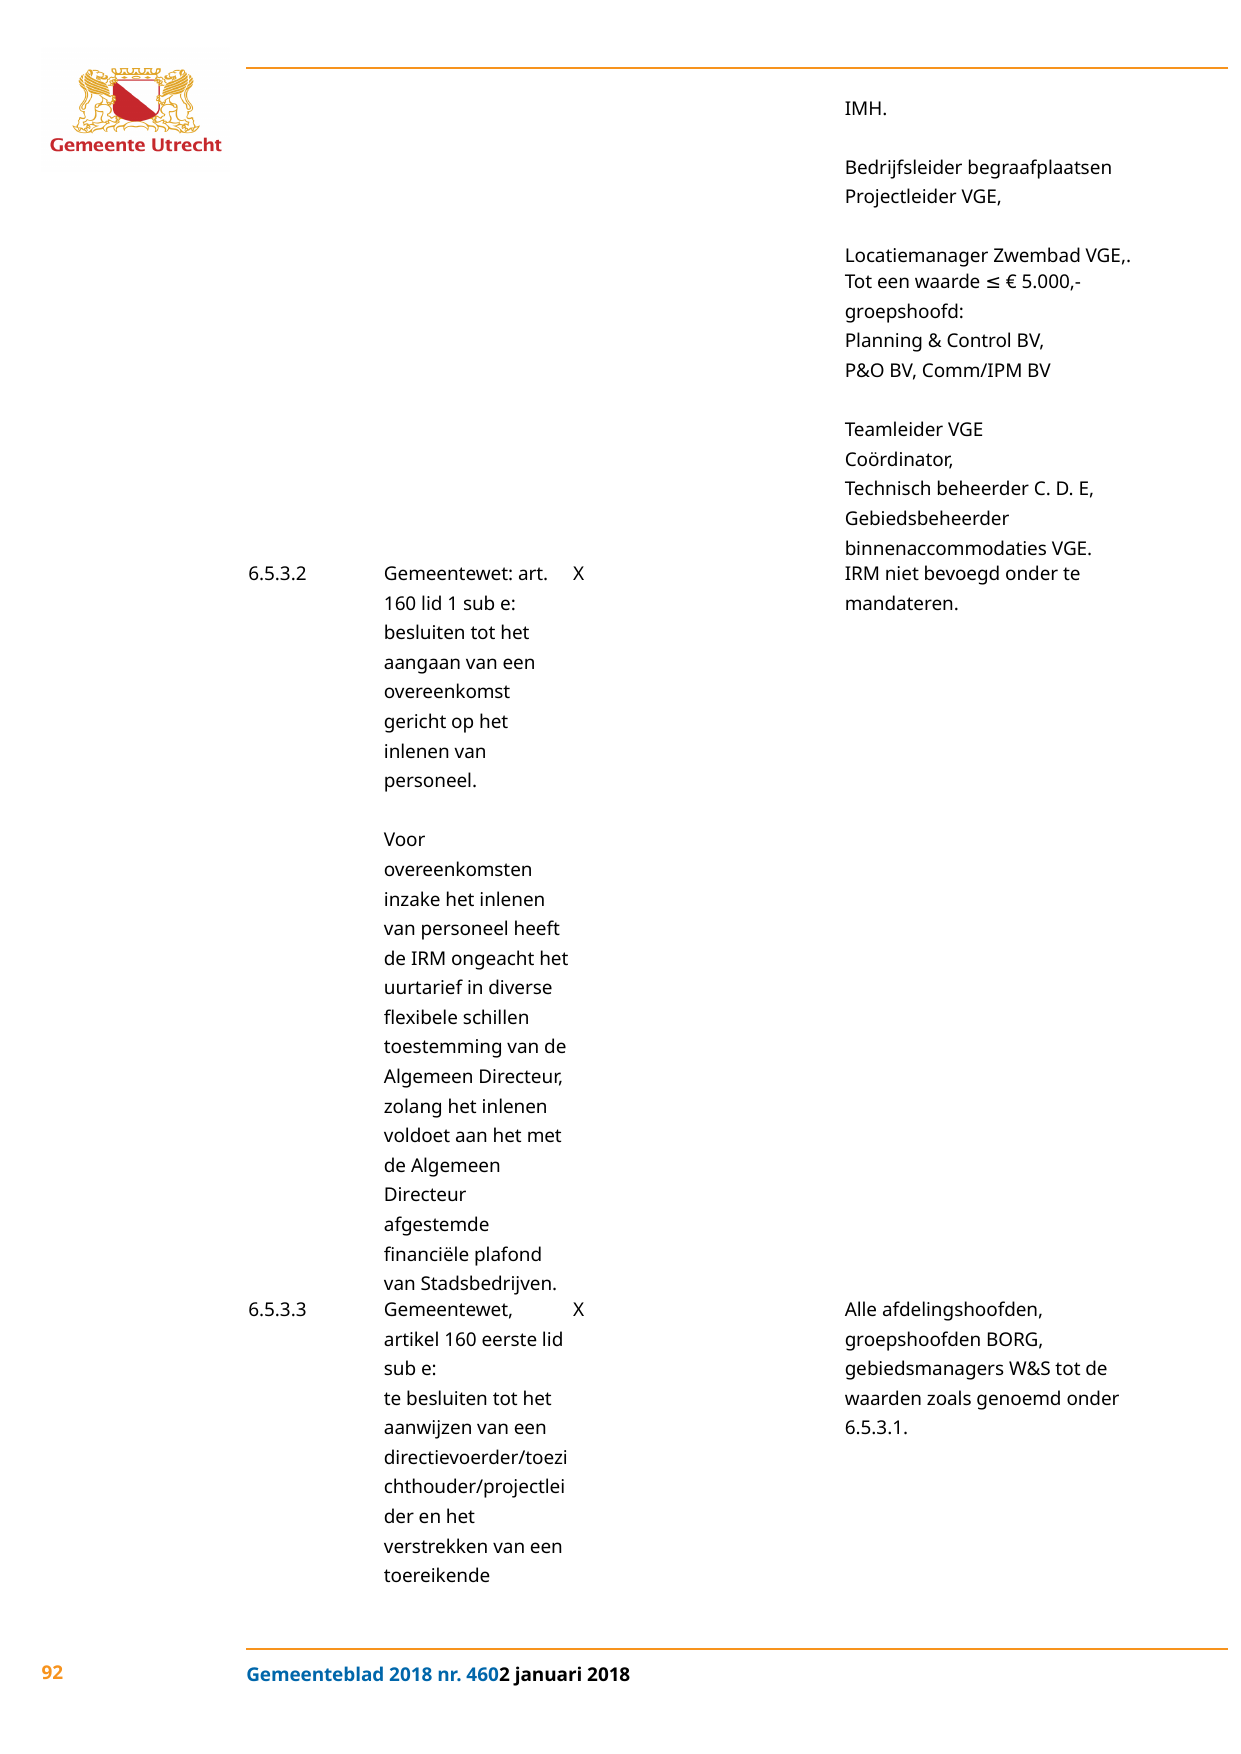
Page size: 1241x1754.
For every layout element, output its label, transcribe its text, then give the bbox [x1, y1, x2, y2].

table_cell Tot een waarde ≤ € 5.000,- groepshoofd: Planning & Control BV, P&O BV, Comm/IPM BV Teamleider VGE Coördinator, Technisch beheerder C. D. E, Gebiedsbeheerder binnenaccommodaties VGE. [845, 269, 1152, 560]
table_cell [709, 560, 844, 1296]
table_cell [709, 269, 844, 560]
table_cell [709, 95, 844, 268]
table_cell [384, 95, 573, 268]
table_cell 6.5.3.3 [248, 1296, 384, 1588]
picture [41, 47, 231, 172]
table_cell [573, 95, 709, 268]
table_cell [384, 269, 573, 560]
table_cell IRM niet bevoegd onder te mandateren. [845, 560, 1152, 1296]
table_cell [709, 1296, 844, 1588]
table_cell X [573, 560, 709, 1296]
table_cell 6.5.3.2 [248, 560, 384, 1296]
table_cell X [573, 1296, 709, 1588]
table_cell Gemeentewet: art. 160 lid 1 sub e: besluiten tot het aangaan van een overeenkomst gericht op het inlenen van personeel. Voor overeenkomsten inzake het inlenen van personeel heeft de IRM ongeacht het uurtarief in diverse flexibele schillen toestemming van de Algemeen Directeur, zolang het inlenen voldoet aan het met de Algemeen Directeur afgestemde financiële plafond van Stadsbedrijven. [384, 560, 573, 1296]
table_cell Gemeentewet, artikel 160 eerste lid sub e: te besluiten tot het aanwijzen van een directievoerder/toezichthouder/projectleider en het verstrekken van een toereikende [384, 1296, 573, 1588]
table_cell IMH. Bedrijfsleider begraafplaatsen Projectleider VGE, Locatiemanager Zwembad VGE,. [845, 95, 1152, 268]
table_cell [573, 269, 709, 560]
table_cell Alle afdelingshoofden, groepshoofden BORG, gebiedsmanagers W&S tot de waarden zoals genoemd onder 6.5.3.1. [845, 1296, 1152, 1588]
table_cell [248, 95, 384, 268]
table_cell [248, 269, 384, 560]
